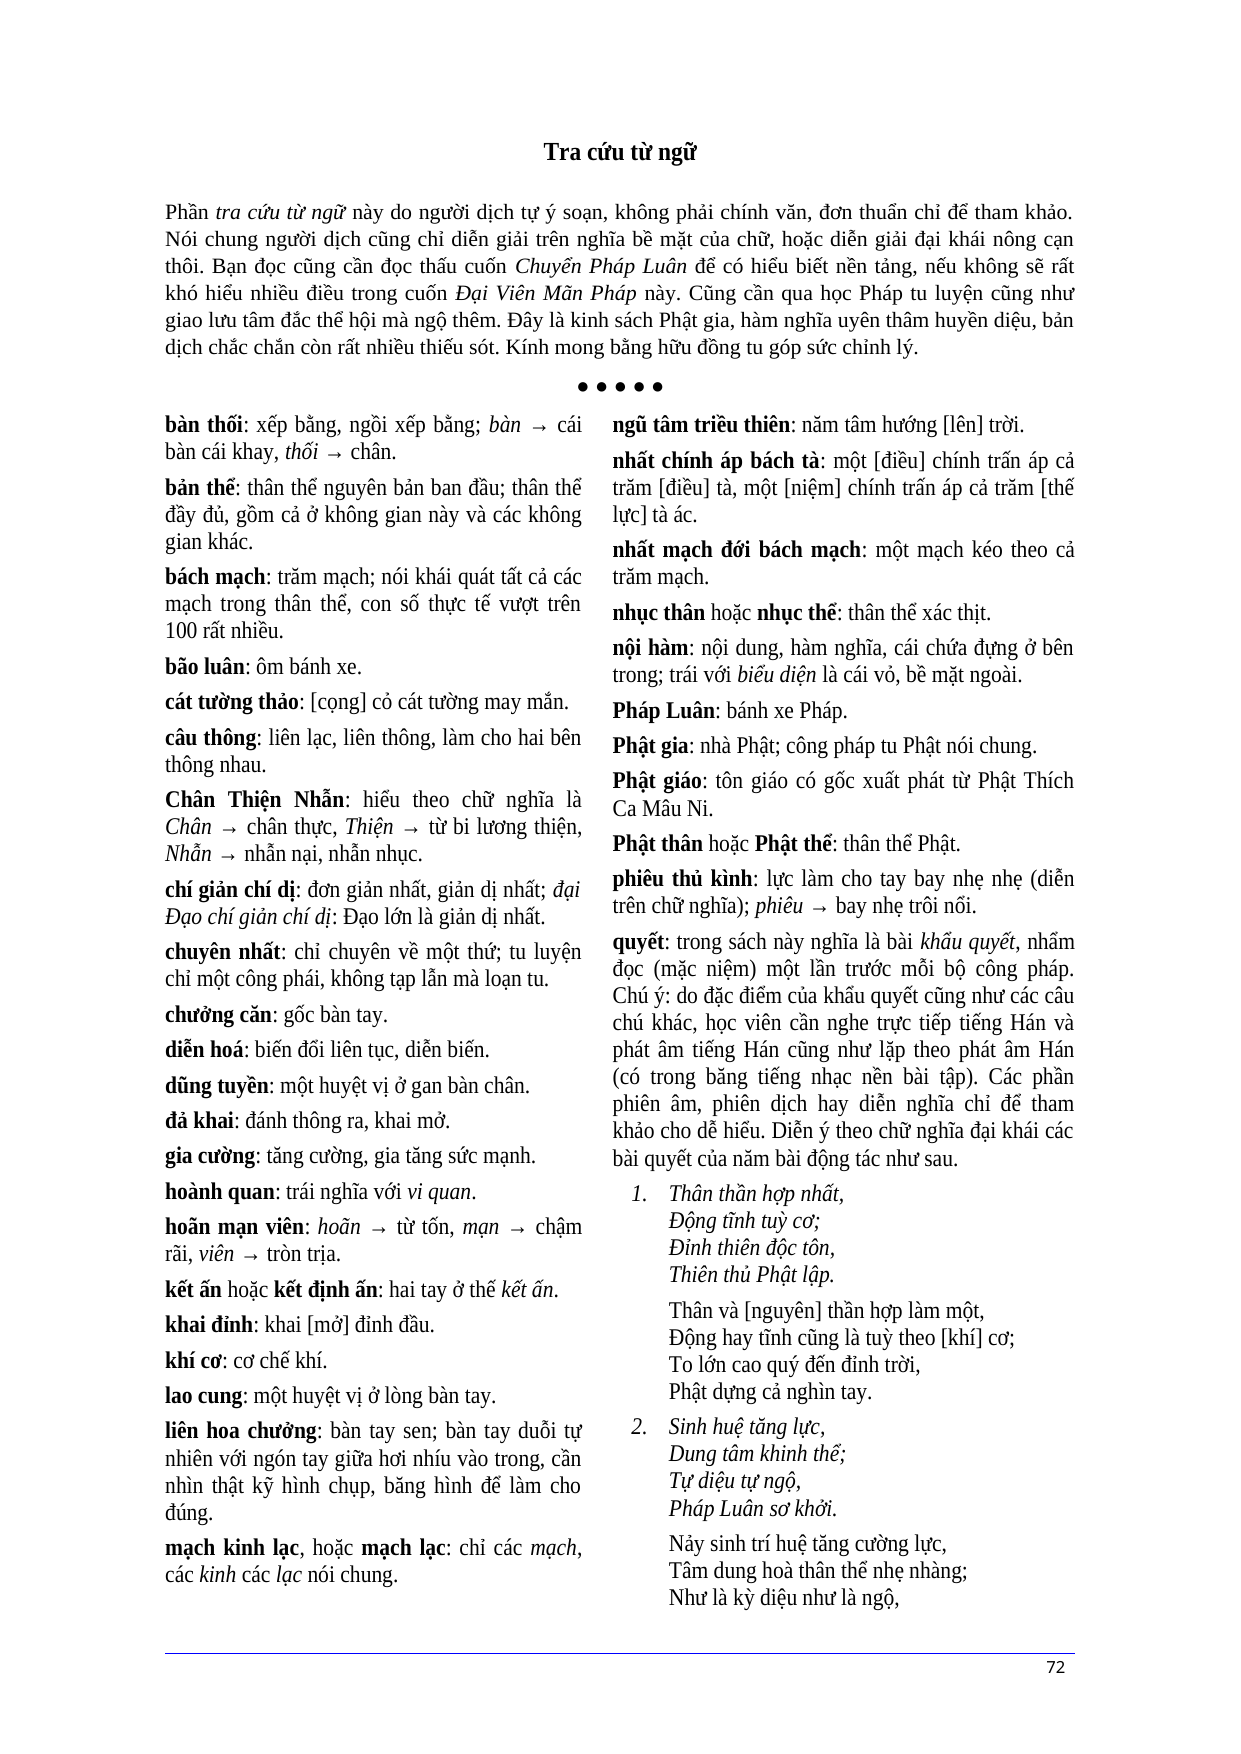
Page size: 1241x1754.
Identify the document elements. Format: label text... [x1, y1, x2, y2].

text bàn thối: xếp bằng, ngồi xếp bằng; bàn → cái bàn cái khay, thối → chân. [165, 411, 582, 465]
text ● ● ● ● ● [165, 372, 1075, 398]
text Phật gia: nhà Phật; công pháp tu Phật nói chung. [612, 732, 1075, 759]
text chuyên nhất: chỉ chuyên về một thứ; tu luyện chỉ một công phái, không tạp lẫn mà loạn tu. [165, 938, 582, 992]
text Nảy sinh trí huệ tăng cường lực, Tâm dung hoà thân thể nhẹ nhàng; Như là kỳ diệu như là ngộ, [669, 1530, 1075, 1611]
text bản thể: thân thể nguyên bản ban đầu; thân thể đầy đủ, gồm cả ở không gian này và các không gian khác. [165, 473, 582, 555]
text Thân và [nguyên] thần hợp làm một, Động hay tĩnh cũng là tuỳ theo [khí] cơ; To lớn cao quý đến đỉnh trời, Phật dựng cả nghìn tay. [669, 1296, 1075, 1405]
text bão luân: ôm bánh xe. [165, 653, 582, 680]
text mạch kinh lạc, hoặc mạch lạc: chỉ các mạch, các kinh các lạc nói chung. [165, 1534, 582, 1588]
text liên hoa chưởng: bàn tay sen; bàn tay duỗi tự nhiên với ngón tay giữa hơi nhíu vào trong, cần nhìn thật kỹ hình chụp, băng hình để làm cho đúng. [165, 1417, 582, 1526]
text chí giản chí dị: đơn giản nhất, giản dị nhất; đại Đạo chí giản chí dị: Đạo lớn là giản dị nhất. [165, 876, 582, 930]
text gia cường: tăng cường, gia tăng sức mạnh. [165, 1142, 582, 1169]
text phiêu thủ kình: lực làm cho tay bay nhẹ nhẹ (diễn trên chữ nghĩa); phiêu → bay nhẹ trôi nổi. [612, 865, 1075, 919]
text Phật thân hoặc Phật thể: thân thể Phật. [612, 830, 1075, 857]
text nội hàm: nội dung, hàm nghĩa, cái chứa đựng ở bên trong; trái với biểu diện là cái vỏ, bề mặt ngoài. [612, 634, 1075, 688]
text chưởng căn: gốc bàn tay. [165, 1001, 582, 1028]
text cát tường thảo: [cọng] cỏ cát tường may mắn. [165, 688, 582, 715]
text quyết: trong sách này nghĩa là bài khẩu quyết, nhẩm đọc (mặc niệm) một lần trước mỗi bộ công pháp. Chú ý: do đặc điểm của khẩu quyết cũng như các câu chú khác, học viên cần nghe trực tiếp tiếng Hán và phát âm tiếng Hán cũng như lặp theo phát âm Hán (có trong băng tiếng nhạc nền bài tập). Các phần phiên âm, phiên dịch hay diễn nghĩa chỉ để tham khảo cho dễ hiểu. Diễn ý theo chữ nghĩa đại khái các bài quyết của năm bài động tác như sau. [612, 928, 1075, 1171]
text Phần tra cứu từ ngữ này do người dịch tự ý soạn, không phải chính văn, đơn thuẩn chỉ để tham khảo. Nói chung người dịch cũng chỉ diễn giải trên nghĩa bề mặt của chữ, hoặc diễn giải đại khái nông cạn thôi. Bạn đọc cũng cần đọc thấu cuốn Chuyển Pháp Luân để có hiểu biết nền tảng, nếu không sẽ rất khó hiểu nhiều điều trong cuốn Đại Viên Mãn Pháp này. Cũng cần qua học Pháp tu luyện cũng như giao lưu tâm đắc thể hội mà ngộ thêm. Đây là kinh sách Phật gia, hàm nghĩa uyên thâm huyền diệu, bản dịch chắc chắn còn rất nhiều thiếu sót. Kính mong bằng hữu đồng tu góp sức chỉnh lý. [165, 197, 1075, 360]
text câu thông: liên lạc, liên thông, làm cho hai bên thông nhau. [165, 723, 582, 778]
text dũng tuyền: một huyệt vị ở gan bàn chân. [165, 1071, 582, 1098]
text hoành quan: trái nghĩa với vi quan. [165, 1178, 582, 1205]
text Phật giáo: tôn giáo có gốc xuất phát từ Phật Thích Ca Mâu Ni. [612, 767, 1075, 821]
text Pháp Luân: bánh xe Pháp. [612, 696, 1075, 723]
text nhất chính áp bách tà: một [điều] chính trấn áp cả trăm [điều] tà, một [niệm] chính trấn áp cả trăm [thế lực] tà ác. [612, 446, 1075, 528]
text đả khai: đánh thông ra, khai mở. [165, 1107, 582, 1134]
text nhục thân hoặc nhục thể: thân thể xác thịt. [612, 598, 1075, 626]
text 2. Sinh huệ tăng lực, Dung tâm khinh thể; Tự diệu tự ngộ, Pháp Luân sơ khởi. [631, 1413, 1075, 1521]
text lao cung: một huyệt vị ở lòng bàn tay. [165, 1382, 582, 1409]
text kết ấn hoặc kết định ấn: hai tay ở thế kết ấn. [165, 1276, 582, 1303]
text khí cơ: cơ chế khí. [165, 1346, 582, 1373]
text nhất mạch đới bách mạch: một mạch kéo theo cả trăm mạch. [612, 536, 1075, 590]
subtitle Tra cứu từ ngữ [165, 135, 1075, 166]
text hoãn mạn viên: hoãn → từ tốn, mạn → chậm rãi, viên → tròn trịa. [165, 1213, 582, 1267]
text 1. Thân thần hợp nhất, Động tĩnh tuỳ cơ; Đỉnh thiên độc tôn, Thiên thủ Phật lập. [631, 1180, 1075, 1288]
text khai đỉnh: khai [mở] đỉnh đầu. [165, 1311, 582, 1338]
text diễn hoá: biến đổi liên tục, diễn biến. [165, 1036, 582, 1063]
text bách mạch: trăm mạch; nói khái quát tất cả các mạch trong thân thể, con số thực tế vượt trên 100 rất nhiều. [165, 563, 582, 644]
text Chân Thiện Nhẫn: hiểu theo chữ nghĩa là Chân → chân thực, Thiện → từ bi lương thiện, Nhẫn → nhẫn nại, nhẫn nhục. [165, 786, 582, 867]
text ngũ tâm triều thiên: năm tâm hướng [lên] trời. [612, 411, 1075, 438]
